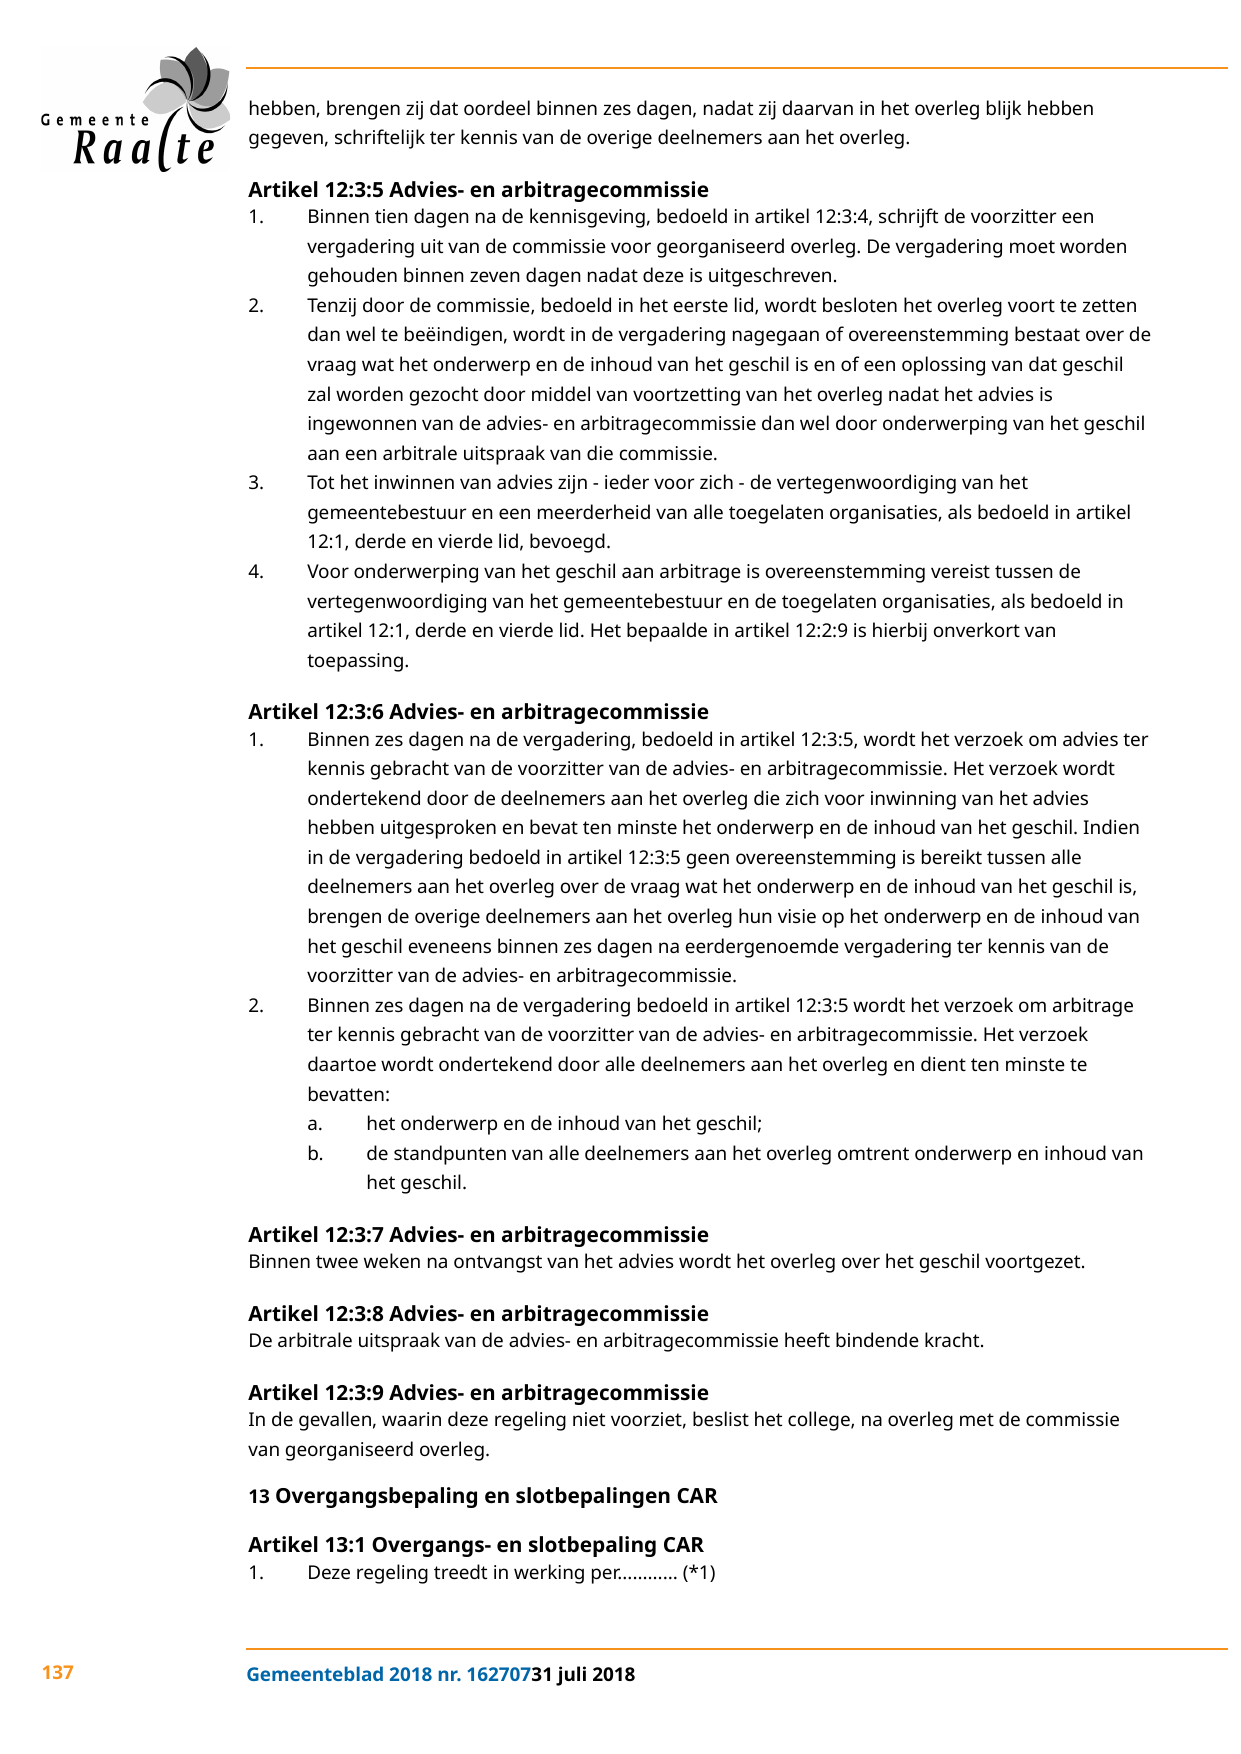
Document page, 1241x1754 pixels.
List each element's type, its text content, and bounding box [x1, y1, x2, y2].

list Binnen zes dagen na de vergadering, bedoeld in artikel 12:3:5, wordt het verzoek om advies ter kennis gebracht van de voorzitter van de advies- en arbitragecommissie. Het verzoek wordt ondertekend door de deelnemers aan het overleg die zich voor inwinning van het advies hebben uitgesproken en bevat ten minste het onderwerp en de inhoud van het geschil. Indien in de vergadering bedoeld in artikel 12:3:5 geen overeenstemming is bereikt tussen alle deelnemers aan het overleg over de vraag wat het onderwerp en de inhoud van het geschil is, brengen de overige deelnemers aan het overleg hun visie op het onderwerp en de inhoud van het geschil eveneens binnen zes dagen na eerdergenoemde vergadering ter kennis van de voorzitter van de advies- en arbitragecommissie. [248, 726, 1152, 988]
list het onderwerp en de inhoud van het geschil; [307, 1110, 1152, 1136]
list de standpunten van alle deelnemers aan het overleg omtrent onderwerp en inhoud van het geschil. [307, 1140, 1152, 1195]
list Tenzij door de commissie, bedoeld in het eerste lid, wordt besloten het overleg voort te zetten dan wel te beëindigen, wordt in de vergadering nagegaan of overeenstemming bestaat over de vraag wat het onderwerp en de inhoud van het geschil is en of een oplossing van dat geschil zal worden gezocht door middel van voortzetting van het overleg nadat het advies is ingewonnen van de advies- en arbitragecommissie dan wel door onderwerping van het geschil aan een arbitrale uitspraak van die commissie. [248, 292, 1152, 466]
text Binnen twee weken na ontvangst van het advies wordt het overleg over het geschil voortgezet. [248, 1248, 1152, 1274]
text Artikel 12:3:8 Advies- en arbitragecommissie [248, 1299, 1152, 1327]
list Deze regeling treedt in werking per............ (*1) [248, 1559, 1152, 1585]
text Artikel 12:3:9 Advies- en arbitragecommissie [248, 1378, 1152, 1406]
text Artikel 12:3:5 Advies- en arbitragecommissie [248, 175, 1152, 203]
picture [41, 47, 231, 172]
text Artikel 12:3:6 Advies- en arbitragecommissie [248, 697, 1152, 726]
text Artikel 13:1 Overgangs- en slotbepaling CAR [248, 1531, 1152, 1559]
list Binnen zes dagen na de vergadering bedoeld in artikel 12:3:5 wordt het verzoek om arbitrage ter kennis gebracht van de voorzitter van de advies- en arbitragecommissie. Het verzoek daartoe wordt ondertekend door alle deelnemers aan het overleg en dient ten minste te bevatten: [248, 992, 1152, 1107]
text hebben, brengen zij dat oordeel binnen zes dagen, nadat zij daarvan in het overleg blijk hebben gegeven, schriftelijk ter kennis van de overige deelnemers aan het overleg. [248, 95, 1152, 150]
text Artikel 12:3:7 Advies- en arbitragecommissie [248, 1220, 1152, 1248]
text 13 Overgangsbepaling en slotbepalingen CAR [248, 1481, 1152, 1510]
list Voor onderwerping van het geschil aan arbitrage is overeenstemming vereist tussen de vertegenwoordiging van het gemeentebestuur en de toegelaten organisaties, als bedoeld in artikel 12:1, derde en vierde lid. Het bepaalde in artikel 12:2:9 is hierbij onverkort van toepassing. [248, 558, 1152, 673]
text De arbitrale uitspraak van de advies- en arbitragecommissie heeft bindende kracht. [248, 1327, 1152, 1353]
text In de gevallen, waarin deze regeling niet voorziet, beslist het college, na overleg met de commissie van georganiseerd overleg. [248, 1406, 1152, 1461]
list Binnen tien dagen na de kennisgeving, bedoeld in artikel 12:3:4, schrijft de voorzitter een vergadering uit van de commissie voor georganiseerd overleg. De vergadering moet worden gehouden binnen zeven dagen nadat deze is uitgeschreven. [248, 203, 1152, 288]
list Tot het inwinnen van advies zijn - ieder voor zich - de vertegenwoordiging van het gemeentebestuur en een meerderheid van alle toegelaten organisaties, als bedoeld in artikel 12:1, derde en vierde lid, bevoegd. [248, 469, 1152, 554]
